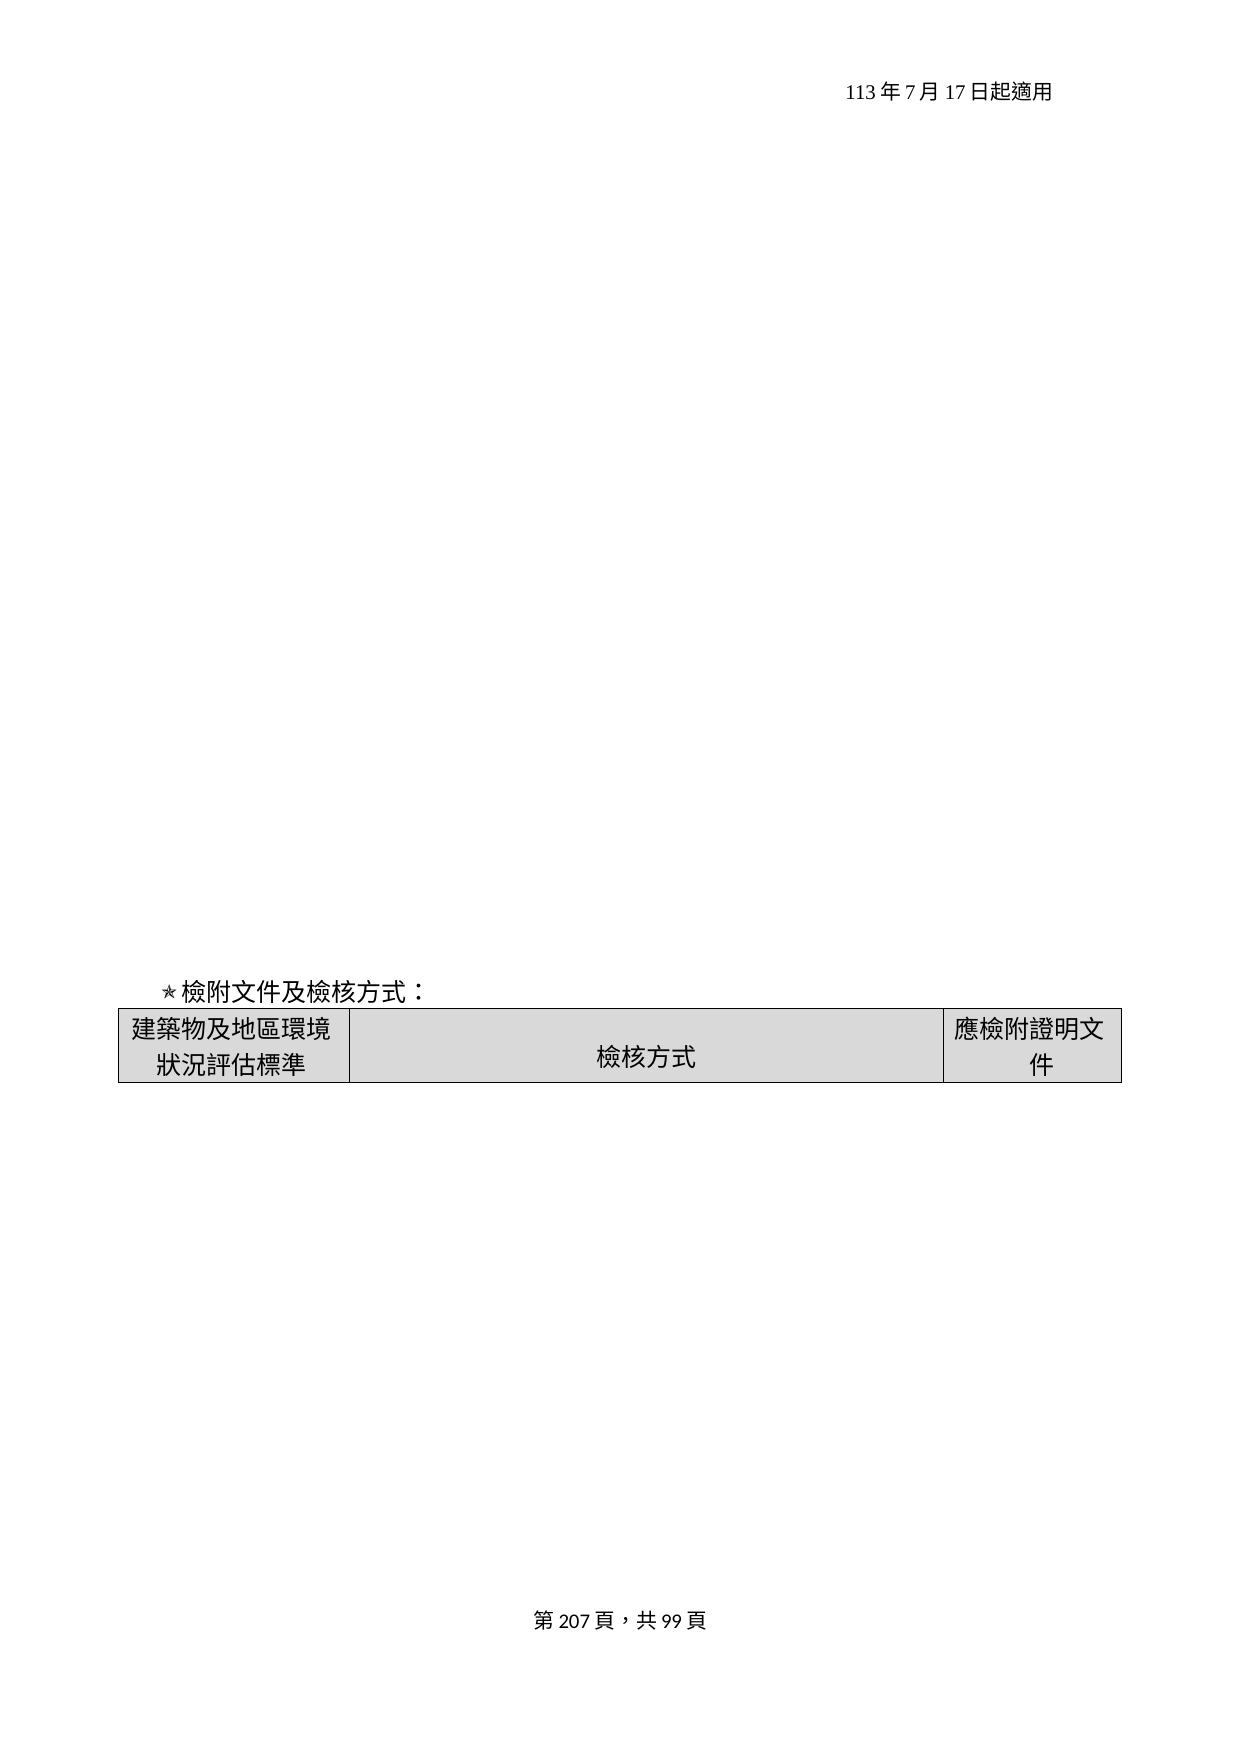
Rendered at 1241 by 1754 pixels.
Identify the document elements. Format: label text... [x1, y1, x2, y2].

table_header 建築物及地區環境狀況評估標準 [119, 1009, 349, 1082]
text 檢附文件及檢核方式： [158, 972, 1053, 1008]
table_header 檢核方式 [350, 1009, 943, 1082]
table_header 應檢附證明文件 [944, 1009, 1121, 1082]
